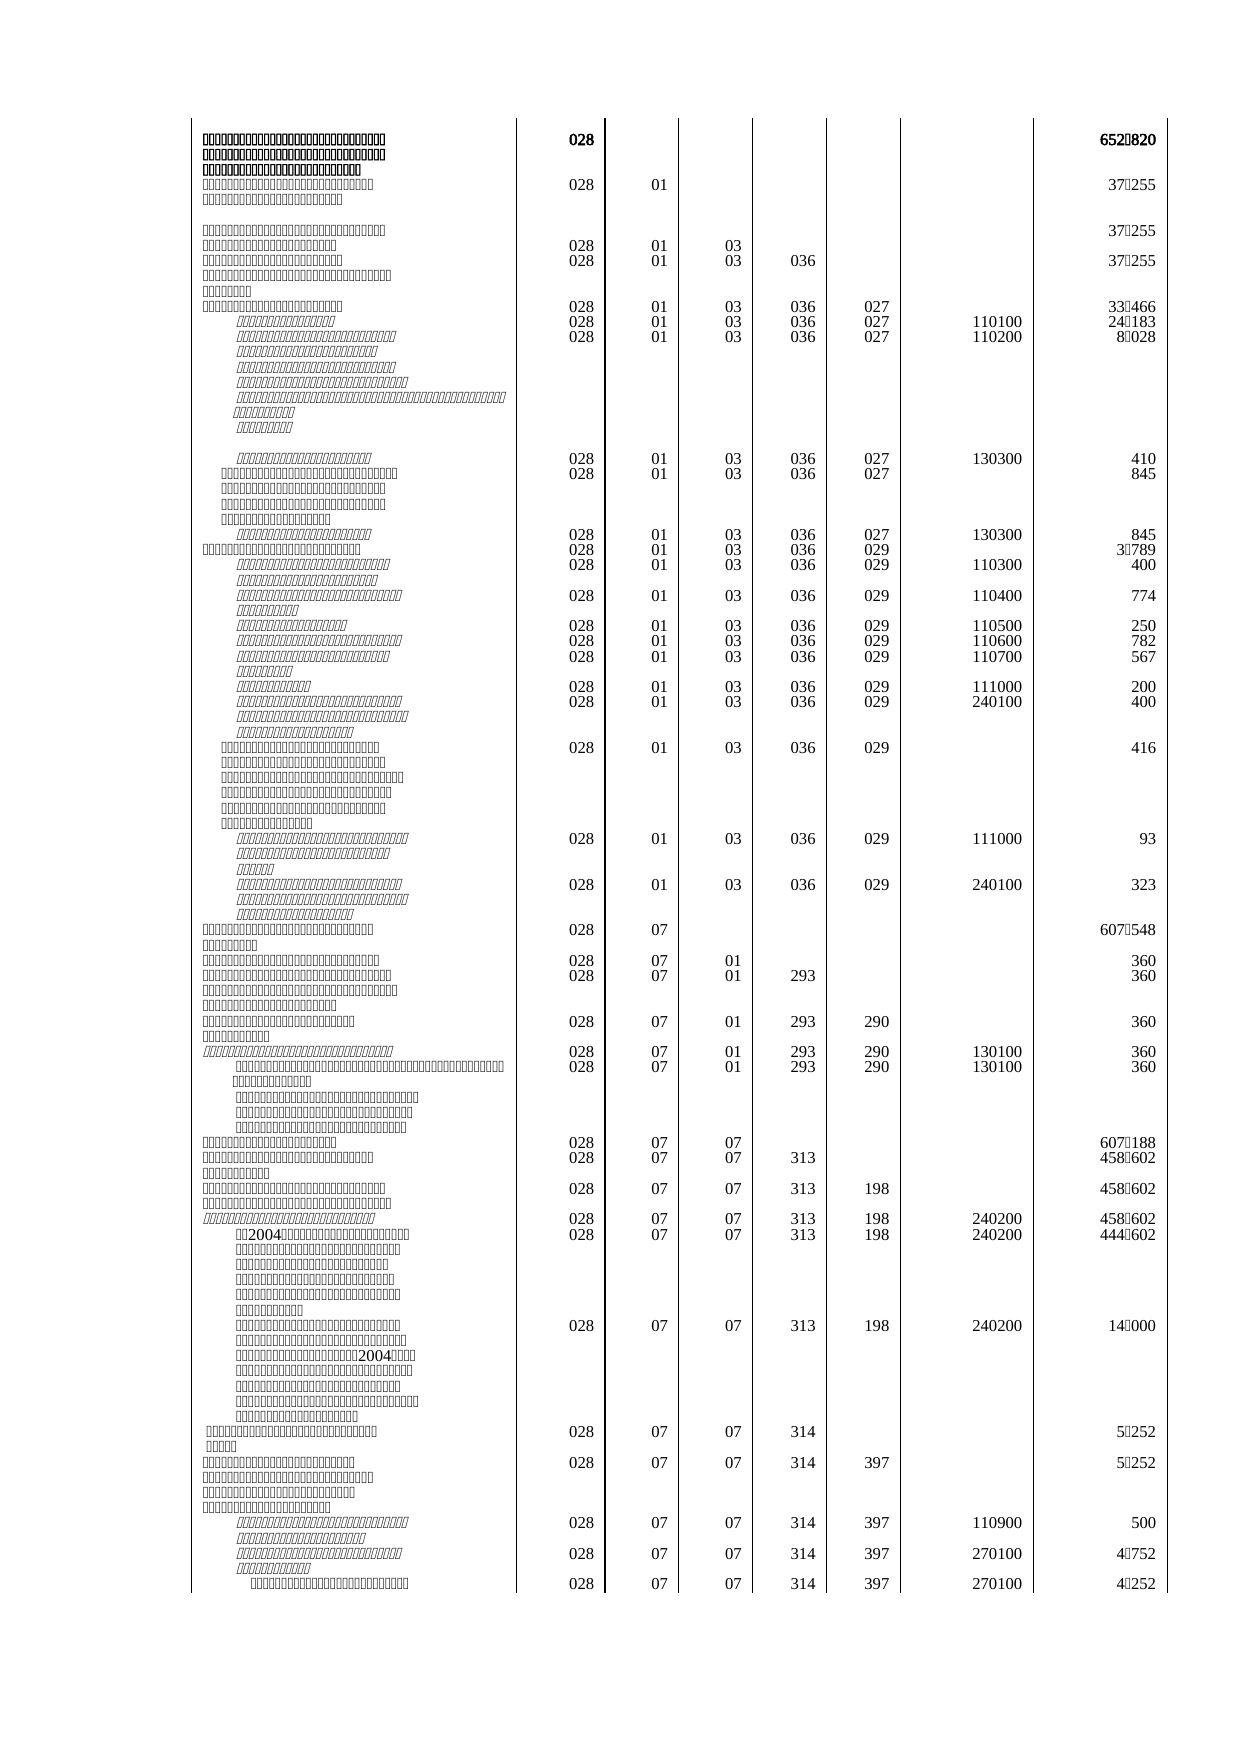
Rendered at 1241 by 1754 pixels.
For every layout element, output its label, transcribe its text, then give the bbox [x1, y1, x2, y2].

table_cell  [1034, 133, 1167, 179]
table_cell  [827, 1061, 900, 1137]
table_cell [901, 955, 1033, 970]
table_cell  [1034, 1578, 1167, 1593]
table_cell  [1034, 1456, 1167, 1517]
table_cell  [517, 1183, 604, 1213]
table_cell  [1034, 1061, 1167, 1137]
table_cell  [827, 635, 900, 650]
table_cell  [1034, 1228, 1167, 1319]
table_cell  [606, 590, 678, 620]
table_cell  [1034, 1426, 1167, 1456]
table_cell [827, 970, 900, 1015]
table_cell  [606, 453, 678, 468]
table_cell  [901, 696, 1033, 742]
table_cell   [192, 1517, 516, 1548]
table_cell  [827, 879, 900, 924]
table_cell     [192, 1061, 516, 1137]
table_cell  [517, 650, 604, 681]
table_cell  [901, 1548, 1033, 1578]
table_cell  [679, 1228, 752, 1319]
table_cell  [827, 1320, 900, 1426]
table_cell [901, 970, 1033, 1015]
table_cell  [827, 544, 900, 559]
table_cell       [192, 331, 516, 453]
table_cell [827, 179, 900, 224]
table_cell  [679, 681, 752, 696]
table_cell  [1034, 453, 1167, 468]
table_cell  [517, 833, 604, 878]
table_cell  [517, 1213, 604, 1228]
table_cell  [827, 468, 900, 529]
table_cell  [901, 559, 1033, 589]
table_cell  [901, 590, 1033, 620]
table_cell  [192, 1213, 516, 1228]
table_cell  [1034, 696, 1167, 742]
table_cell  [753, 331, 826, 453]
table_cell  [606, 225, 678, 255]
table_cell  [827, 833, 900, 878]
table_cell  [827, 301, 900, 316]
table_cell  [1034, 1137, 1167, 1152]
table_cell  [517, 316, 604, 331]
table_cell [827, 1137, 900, 1152]
table_cell       [192, 1228, 516, 1319]
table_cell  [517, 879, 604, 924]
table_cell  [679, 453, 752, 468]
table_cell    [192, 255, 516, 301]
table_cell    [192, 833, 516, 878]
table_cell  [517, 301, 604, 316]
table_cell   [192, 1015, 516, 1046]
table_cell  [753, 1046, 826, 1061]
table_cell [606, 133, 678, 179]
table_cell  [517, 1137, 604, 1152]
table_cell  [1034, 650, 1167, 681]
table_cell [901, 1456, 1033, 1517]
table_cell [827, 955, 900, 970]
table_cell  [679, 955, 752, 970]
table_cell  [827, 1517, 900, 1548]
table_cell     [192, 468, 516, 529]
table_cell    [192, 696, 516, 742]
table_cell  [901, 529, 1033, 544]
table_cell  [679, 696, 752, 742]
table_cell  [901, 650, 1033, 681]
table_cell [753, 1137, 826, 1152]
table_cell  [1034, 1213, 1167, 1228]
table_cell [901, 1137, 1033, 1152]
table_cell [901, 255, 1033, 301]
table_cell  [517, 1517, 604, 1548]
table_cell  [192, 529, 516, 544]
table_cell  [606, 620, 678, 635]
table_cell  [679, 590, 752, 620]
table_cell [679, 118, 752, 133]
table_cell  [606, 331, 678, 453]
table_cell  [753, 1578, 826, 1593]
table_cell  [679, 1456, 752, 1517]
table_cell  [1034, 301, 1167, 316]
table_cell   [192, 1152, 516, 1183]
table_cell  [679, 1046, 752, 1061]
table_cell  [753, 1183, 826, 1213]
table_cell  [753, 301, 826, 316]
table_cell  [606, 468, 678, 529]
table_cell  [606, 955, 678, 970]
table_cell  [679, 1578, 752, 1593]
table_cell   [192, 225, 516, 255]
table_cell  [827, 681, 900, 696]
table_cell        [192, 1320, 516, 1426]
table_cell  [679, 255, 752, 301]
table_cell [901, 133, 1033, 179]
table_cell [827, 1152, 900, 1183]
table_cell [517, 118, 604, 133]
table_cell  [192, 453, 516, 468]
table_cell  [827, 529, 900, 544]
table_cell  [1034, 1320, 1167, 1426]
table_cell  [192, 681, 516, 696]
table_cell  [606, 529, 678, 544]
table_cell  [1034, 544, 1167, 559]
table_cell  [517, 468, 604, 529]
table_cell  [517, 681, 604, 696]
table_cell  [901, 1578, 1033, 1593]
table_cell   [192, 1548, 516, 1578]
table_cell [606, 118, 678, 133]
table_cell  [679, 650, 752, 681]
table_cell  [517, 1456, 604, 1517]
table_cell    [192, 133, 516, 179]
table_cell  [827, 590, 900, 620]
table_cell  [517, 331, 604, 453]
table_cell  [1034, 681, 1167, 696]
table_cell  [517, 1578, 604, 1593]
table_cell  [753, 1213, 826, 1228]
table_cell [901, 742, 1033, 833]
table_cell  [606, 1320, 678, 1426]
table_cell [901, 1015, 1033, 1046]
table_cell  [1034, 955, 1167, 970]
table_cell  [901, 1061, 1033, 1137]
table_cell  [517, 742, 604, 833]
table_cell  [1034, 331, 1167, 453]
table_cell [1034, 118, 1167, 133]
table_cell  [679, 635, 752, 650]
table_cell  [901, 1228, 1033, 1319]
table_cell       [192, 742, 516, 833]
table_cell  [1034, 225, 1167, 255]
table_cell  [679, 1517, 752, 1548]
table_cell  [679, 879, 752, 924]
table_cell  [1034, 559, 1167, 589]
table_cell  [192, 544, 516, 559]
table_cell  [753, 879, 826, 924]
table_cell   [192, 559, 516, 589]
table_cell  [827, 1046, 900, 1061]
table_cell  [192, 1578, 516, 1593]
table_cell  [679, 1015, 752, 1046]
table_cell  [606, 179, 678, 224]
table_cell  [517, 635, 604, 650]
table_cell [753, 118, 826, 133]
table_cell  [753, 620, 826, 635]
table_cell [753, 179, 826, 224]
table_cell  [753, 742, 826, 833]
table_cell  [1034, 924, 1167, 954]
table_cell  [192, 1046, 516, 1061]
table_cell    [192, 879, 516, 924]
table_cell [901, 468, 1033, 529]
table_cell  [606, 255, 678, 301]
table_cell  [679, 529, 752, 544]
table_cell  [901, 1046, 1033, 1061]
table_cell  [606, 1548, 678, 1578]
table_cell  [1034, 1517, 1167, 1548]
table_cell  [606, 879, 678, 924]
table_cell  [606, 1578, 678, 1593]
table_cell  [753, 453, 826, 468]
table_cell   [192, 1183, 516, 1213]
table_cell    [192, 970, 516, 1015]
table_cell  [606, 1061, 678, 1137]
table_cell  [606, 301, 678, 316]
table_cell  [606, 1456, 678, 1517]
table_cell  [1034, 1548, 1167, 1578]
table_cell [827, 118, 900, 133]
table_cell  [679, 1548, 752, 1578]
table_cell  [517, 620, 604, 635]
table_cell  [827, 650, 900, 681]
table_cell  [517, 590, 604, 620]
table_cell  [192, 635, 516, 650]
table_cell  [753, 833, 826, 878]
table_cell  [1034, 879, 1167, 924]
table_cell   [192, 650, 516, 681]
table_cell  [753, 559, 826, 589]
table_cell [901, 1152, 1033, 1183]
table_cell [679, 924, 752, 954]
table_cell   [192, 179, 516, 224]
table_cell  [606, 544, 678, 559]
table_cell  [517, 529, 604, 544]
table_cell  [679, 468, 752, 529]
table_cell  [753, 970, 826, 1015]
table_cell  [679, 559, 752, 589]
table_cell  [1034, 1152, 1167, 1183]
table_cell  [753, 635, 826, 650]
table_cell  [827, 1213, 900, 1228]
table_cell  [827, 620, 900, 635]
table_cell  [517, 970, 604, 1015]
table_cell  [606, 1015, 678, 1046]
table_cell  [901, 681, 1033, 696]
table_cell [753, 924, 826, 954]
table_cell  [827, 331, 900, 453]
table_cell  [753, 1548, 826, 1578]
table_cell  [901, 1517, 1033, 1548]
table_cell  [827, 1183, 900, 1213]
table_cell  [679, 225, 752, 255]
table_cell  [606, 833, 678, 878]
table_cell  [753, 1456, 826, 1517]
table_cell  [753, 529, 826, 544]
table_cell [901, 924, 1033, 954]
table_cell  [606, 1213, 678, 1228]
table_cell [901, 544, 1033, 559]
table_cell [901, 179, 1033, 224]
table_cell  [192, 316, 516, 331]
table_cell  [517, 1548, 604, 1578]
table_cell  [753, 316, 826, 331]
table_cell     [192, 1456, 516, 1517]
table_cell  [192, 955, 516, 970]
table_cell  [606, 681, 678, 696]
table_cell  [679, 316, 752, 331]
table_cell  [753, 590, 826, 620]
table_cell  [679, 1137, 752, 1152]
table_cell  [753, 681, 826, 696]
table_cell  [517, 1152, 604, 1183]
table_cell  [192, 620, 516, 635]
table_cell  [679, 1183, 752, 1213]
table_cell   [192, 1426, 516, 1456]
table_cell  [517, 1061, 604, 1137]
table_cell  [606, 650, 678, 681]
table_cell  [1034, 1015, 1167, 1046]
table_cell  [1034, 970, 1167, 1015]
table_cell  [753, 1061, 826, 1137]
table_cell  [1034, 833, 1167, 878]
table_cell [192, 118, 516, 133]
table_cell  [827, 742, 900, 833]
table_cell  [1034, 255, 1167, 301]
table_cell  [827, 696, 900, 742]
table_cell  [517, 1228, 604, 1319]
table_cell  [606, 1046, 678, 1061]
table_cell [901, 301, 1033, 316]
table_cell  [606, 1426, 678, 1456]
table_cell  [827, 1228, 900, 1319]
table_cell  [517, 1320, 604, 1426]
table_cell [827, 133, 900, 179]
table_cell  [606, 970, 678, 1015]
table_cell  [1034, 1183, 1167, 1213]
table_cell  [827, 1456, 900, 1517]
table_cell [901, 118, 1033, 133]
table_cell [679, 179, 752, 224]
table_cell [901, 1183, 1033, 1213]
table_cell [827, 924, 900, 954]
table_cell  [753, 468, 826, 529]
table_cell  [517, 225, 604, 255]
table_cell  [827, 316, 900, 331]
table_cell  [606, 1152, 678, 1183]
table_cell  [753, 544, 826, 559]
table_cell  [827, 453, 900, 468]
table_cell  [827, 1015, 900, 1046]
table_cell  [901, 620, 1033, 635]
table_cell  [517, 179, 604, 224]
table_cell  [1034, 179, 1167, 224]
table_cell  [1034, 316, 1167, 331]
table_cell  [827, 559, 900, 589]
table_cell  [679, 331, 752, 453]
table_cell  [753, 255, 826, 301]
table_cell [827, 225, 900, 255]
table_cell  [606, 1137, 678, 1152]
table_cell  [517, 453, 604, 468]
table_cell [753, 225, 826, 255]
table_cell  [753, 1517, 826, 1548]
table_cell  [517, 133, 604, 179]
table_cell  [901, 1213, 1033, 1228]
table_cell [753, 955, 826, 970]
table_cell  [901, 833, 1033, 878]
table_cell  [192, 1137, 516, 1152]
table_cell  [517, 1046, 604, 1061]
table_cell  [901, 879, 1033, 924]
table_cell  [1034, 468, 1167, 529]
table_cell  [901, 1320, 1033, 1426]
table_cell [901, 225, 1033, 255]
table_cell  [679, 301, 752, 316]
table_cell  [517, 1426, 604, 1456]
table_cell  [1034, 590, 1167, 620]
table_cell  [1034, 620, 1167, 635]
table_cell  [606, 1183, 678, 1213]
table_cell   [192, 590, 516, 620]
table_cell  [517, 696, 604, 742]
table_cell  [192, 301, 516, 316]
table_cell  [606, 696, 678, 742]
table_cell [827, 1426, 900, 1456]
table_cell  [517, 1015, 604, 1046]
table_cell [827, 255, 900, 301]
table_cell  [1034, 1046, 1167, 1061]
table_cell  [679, 742, 752, 833]
table_cell  [679, 833, 752, 878]
table_cell  [679, 970, 752, 1015]
table_cell  [901, 316, 1033, 331]
table_cell  [827, 1548, 900, 1578]
table_cell  [606, 1517, 678, 1548]
table_cell  [517, 559, 604, 589]
table_cell  [901, 331, 1033, 453]
table_cell  [901, 635, 1033, 650]
table_cell  [753, 1015, 826, 1046]
table_cell  [679, 1320, 752, 1426]
table_cell  [753, 1320, 826, 1426]
table_cell  [753, 1228, 826, 1319]
table_cell [679, 133, 752, 179]
table_cell  [517, 544, 604, 559]
table_cell  [1034, 742, 1167, 833]
table_cell  [606, 559, 678, 589]
table_cell  [827, 1578, 900, 1593]
table_cell  [606, 316, 678, 331]
table_cell  [606, 924, 678, 954]
table_cell  [679, 620, 752, 635]
table_cell  [606, 742, 678, 833]
table_cell  [753, 1426, 826, 1456]
table_cell  [517, 924, 604, 954]
table_cell  [679, 1152, 752, 1183]
table_cell  [753, 650, 826, 681]
table_cell  [679, 1061, 752, 1137]
table_cell  [1034, 529, 1167, 544]
table_cell  [679, 1426, 752, 1456]
table_cell [901, 1426, 1033, 1456]
table_cell   [192, 924, 516, 954]
table_cell  [753, 1152, 826, 1183]
table_cell  [606, 1228, 678, 1319]
table_cell  [606, 635, 678, 650]
table_cell  [679, 1213, 752, 1228]
table_cell  [753, 696, 826, 742]
table_cell [753, 133, 826, 179]
table_cell  [517, 255, 604, 301]
table_cell  [679, 544, 752, 559]
table_cell  [901, 453, 1033, 468]
table_cell  [517, 955, 604, 970]
table_cell  [1034, 635, 1167, 650]
